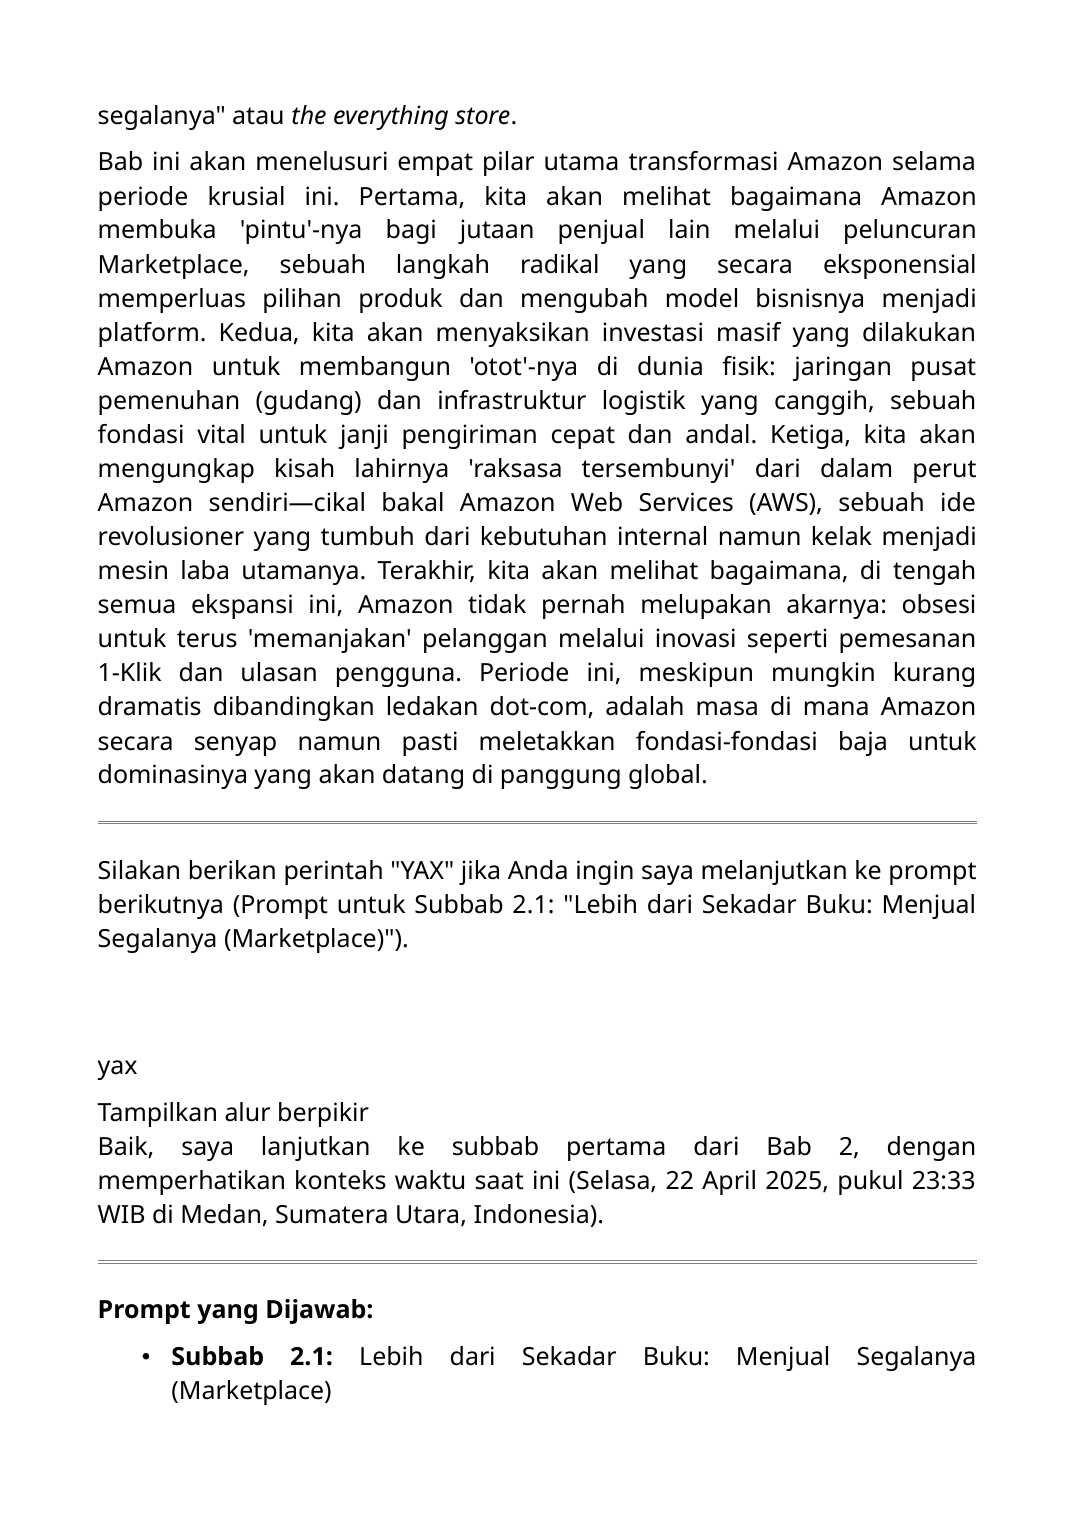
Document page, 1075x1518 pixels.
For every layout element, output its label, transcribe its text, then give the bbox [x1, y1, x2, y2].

text Baik, saya lanjutkan ke subbab pertama dari Bab 2, dengan memperhatikan konteks waktu saat ini (Selasa, 22 April 2025, pukul 23:33 WIB di Medan, Sumatera Utara, Indonesia). [97, 1128, 977, 1231]
text yax [97, 1048, 977, 1082]
text Tampilkan alur berpikir [97, 1094, 977, 1128]
list Subbab 2.1: Lebih dari Sekadar Buku: Menjual Segalanya (Marketplace) [142, 1339, 977, 1407]
text Silakan berikan perintah "YAX" jika Anda ingin saya melanjutkan ke prompt berikutnya (Prompt untuk Subbab 2.1: "Lebih dari Sekadar Buku: Menjual Segalanya (Marketplace)"). [97, 853, 977, 955]
text segalanya" atau the everything store. [97, 97, 977, 132]
text Prompt yang Dijawab: [97, 1292, 977, 1326]
text Bab ini akan menelusuri empat pilar utama transformasi Amazon selama periode krusial ini. Pertama, kita akan melihat bagaimana Amazon membuka 'pintu'-nya bagi jutaan penjual lain melalui peluncuran Marketplace, sebuah langkah radikal yang secara eksponensial memperluas pilihan produk dan mengubah model bisnisnya menjadi platform. Kedua, kita akan menyaksikan investasi masif yang dilakukan Amazon untuk membangun 'otot'-nya di dunia fisik: jaringan pusat pemenuhan (gudang) dan infrastruktur logistik yang canggih, sebuah fondasi vital untuk janji pengiriman cepat dan andal. Ketiga, kita akan mengungkap kisah lahirnya 'raksasa tersembunyi' dari dalam perut Amazon sendiri—cikal bakal Amazon Web Services (AWS), sebuah ide revolusioner yang tumbuh dari kebutuhan internal namun kelak menjadi mesin laba utamanya. Terakhir, kita akan melihat bagaimana, di tengah semua ekspansi ini, Amazon tidak pernah melupakan akarnya: obsesi untuk terus 'memanjakan' pelanggan melalui inovasi seperti pemesanan 1-Klik dan ulasan pengguna. Periode ini, meskipun mungkin kurang dramatis dibandingkan ledakan dot-com, adalah masa di mana Amazon secara senyap namun pasti meletakkan fondasi-fondasi baja untuk dominasinya yang akan datang di panggung global. [97, 144, 977, 791]
